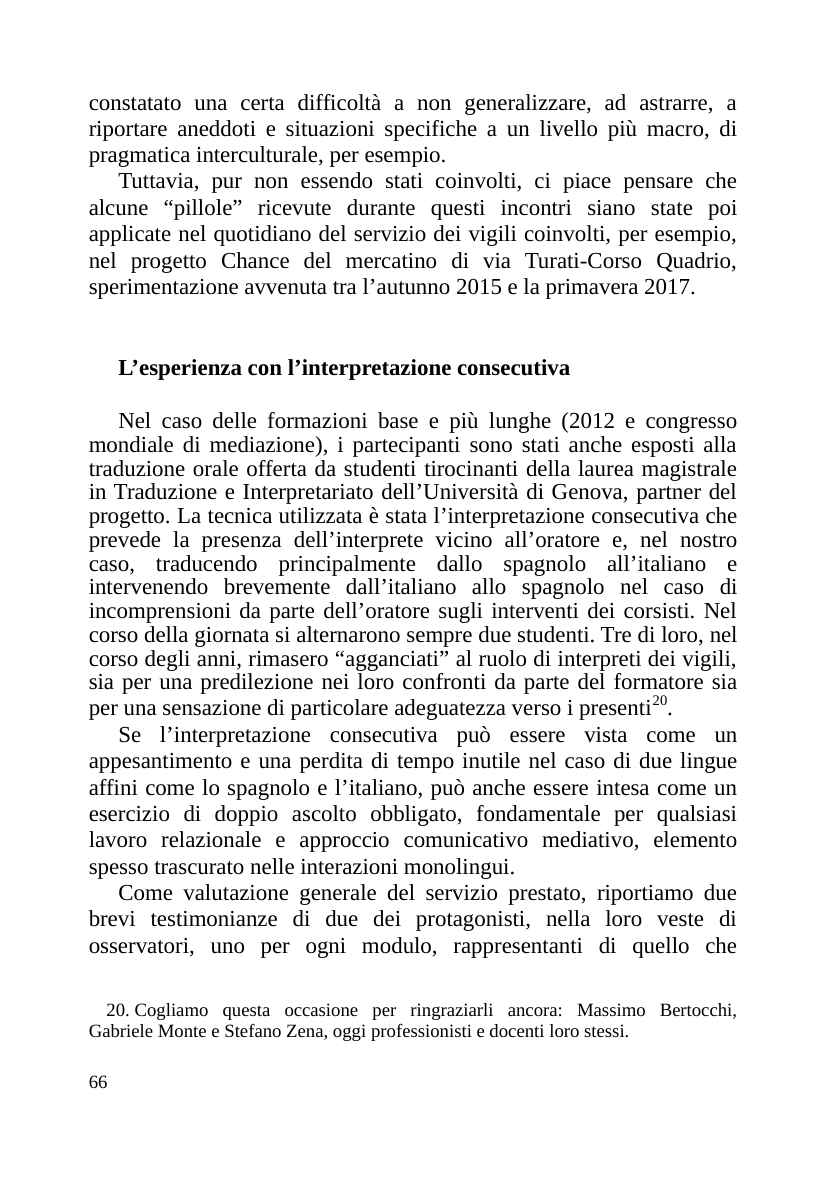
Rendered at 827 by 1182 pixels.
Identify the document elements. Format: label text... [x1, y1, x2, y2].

text Come valutazione generale del servizio prestato, riportiamo due brevi testimonianze di due dei protagonisti, nella loro veste di osservatori, uno per ogni modulo, rappresentanti di quello che [88, 879, 738, 958]
text Cogliamo questa occasione per ringraziarli ancora: Massimo Bertocchi, Gabriele Monte e Stefano Zena, oggi professionisti e docenti loro stessi. [88, 998, 738, 1042]
text constatato una certa difficoltà a non generalizzare, ad astrarre, a riportare aneddoti e situazioni specifiche a un livello più macro, di pragmatica interculturale, per esempio. [88, 88, 738, 168]
text Tuttavia, pur non essendo stati coinvolti, ci piace pensare che alcune “pillole” ricevute durante questi incontri siano state poi applicate nel quotidiano del servizio dei vigili coinvolti, per esempio, nel progetto Chance del mercatino di via Turati-Corso Quadrio, sperimentazione avvenuta tra l’autunno 2015 e la primavera 2017. [88, 168, 738, 299]
text Se l’interpretazione consecutiva può essere vista come un appesantimento e una perdita di tempo inutile nel caso di due lingue affini come lo spagnolo e l’italiano, può anche essere intesa come un esercizio di doppio ascolto obbligato, fondamentale per qualsiasi lavoro relazionale e approccio comunicativo mediativo, elemento spesso trascurato nelle interazioni monolingui. [88, 721, 738, 879]
text L’esperienza con l’interpretazione consecutiva [88, 354, 738, 381]
text Nel caso delle formazioni base e più lunghe (2012 e congresso mondiale di mediazione), i partecipanti sono stati anche esposti alla traduzione orale offerta da studenti tirocinanti della laurea magistrale in Traduzione e Interpretariato dell’Università di Genova, partner del progetto. La tecnica utilizzata è stata l’interpretazione consecutiva che prevede la presenza dell’interprete vicino all’oratore e, nel nostro caso, traducendo principalmente dallo spagnolo all’italiano e intervenendo brevemente dall’italiano allo spagnolo nel caso di incomprensioni da parte dell’oratore sugli interventi dei corsisti. Nel corso della giornata si alternarono sempre due studenti. Tre di loro, nel corso degli anni, rimasero “agganciati” al ruolo di interpreti dei vigili, sia per una predilezione nei loro confronti da parte del formatore sia per una sensazione di particolare adeguatezza verso i presenti. [88, 407, 738, 721]
